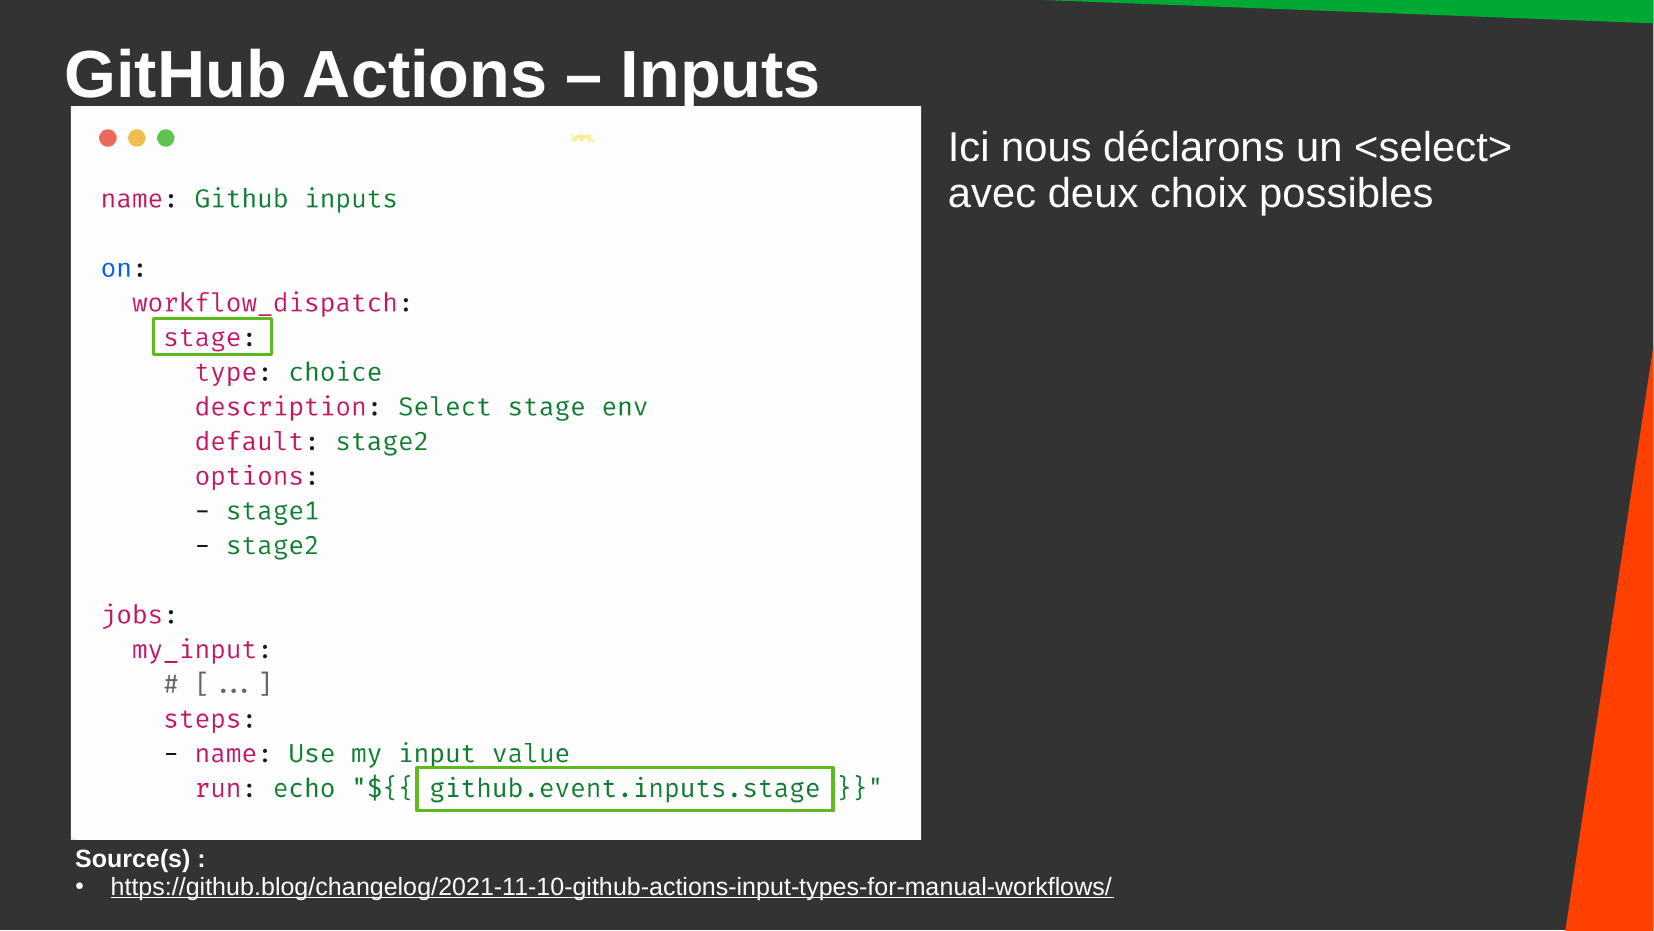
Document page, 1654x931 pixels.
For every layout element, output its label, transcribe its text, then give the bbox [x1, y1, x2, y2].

text_box Source(s) : https://github.blog/changelog/2021-11-10-github-actions-input-types-for-manual-workflows/ [60, 799, 1546, 909]
text_box [1565, 341, 1654, 931]
picture [70, 106, 922, 840]
text_box Ici nous déclarons un <select> avec deux choix possibles [933, 115, 1607, 615]
text_box [1042, 0, 1654, 24]
title GitHub Actions – Inputs [64, 37, 1577, 119]
